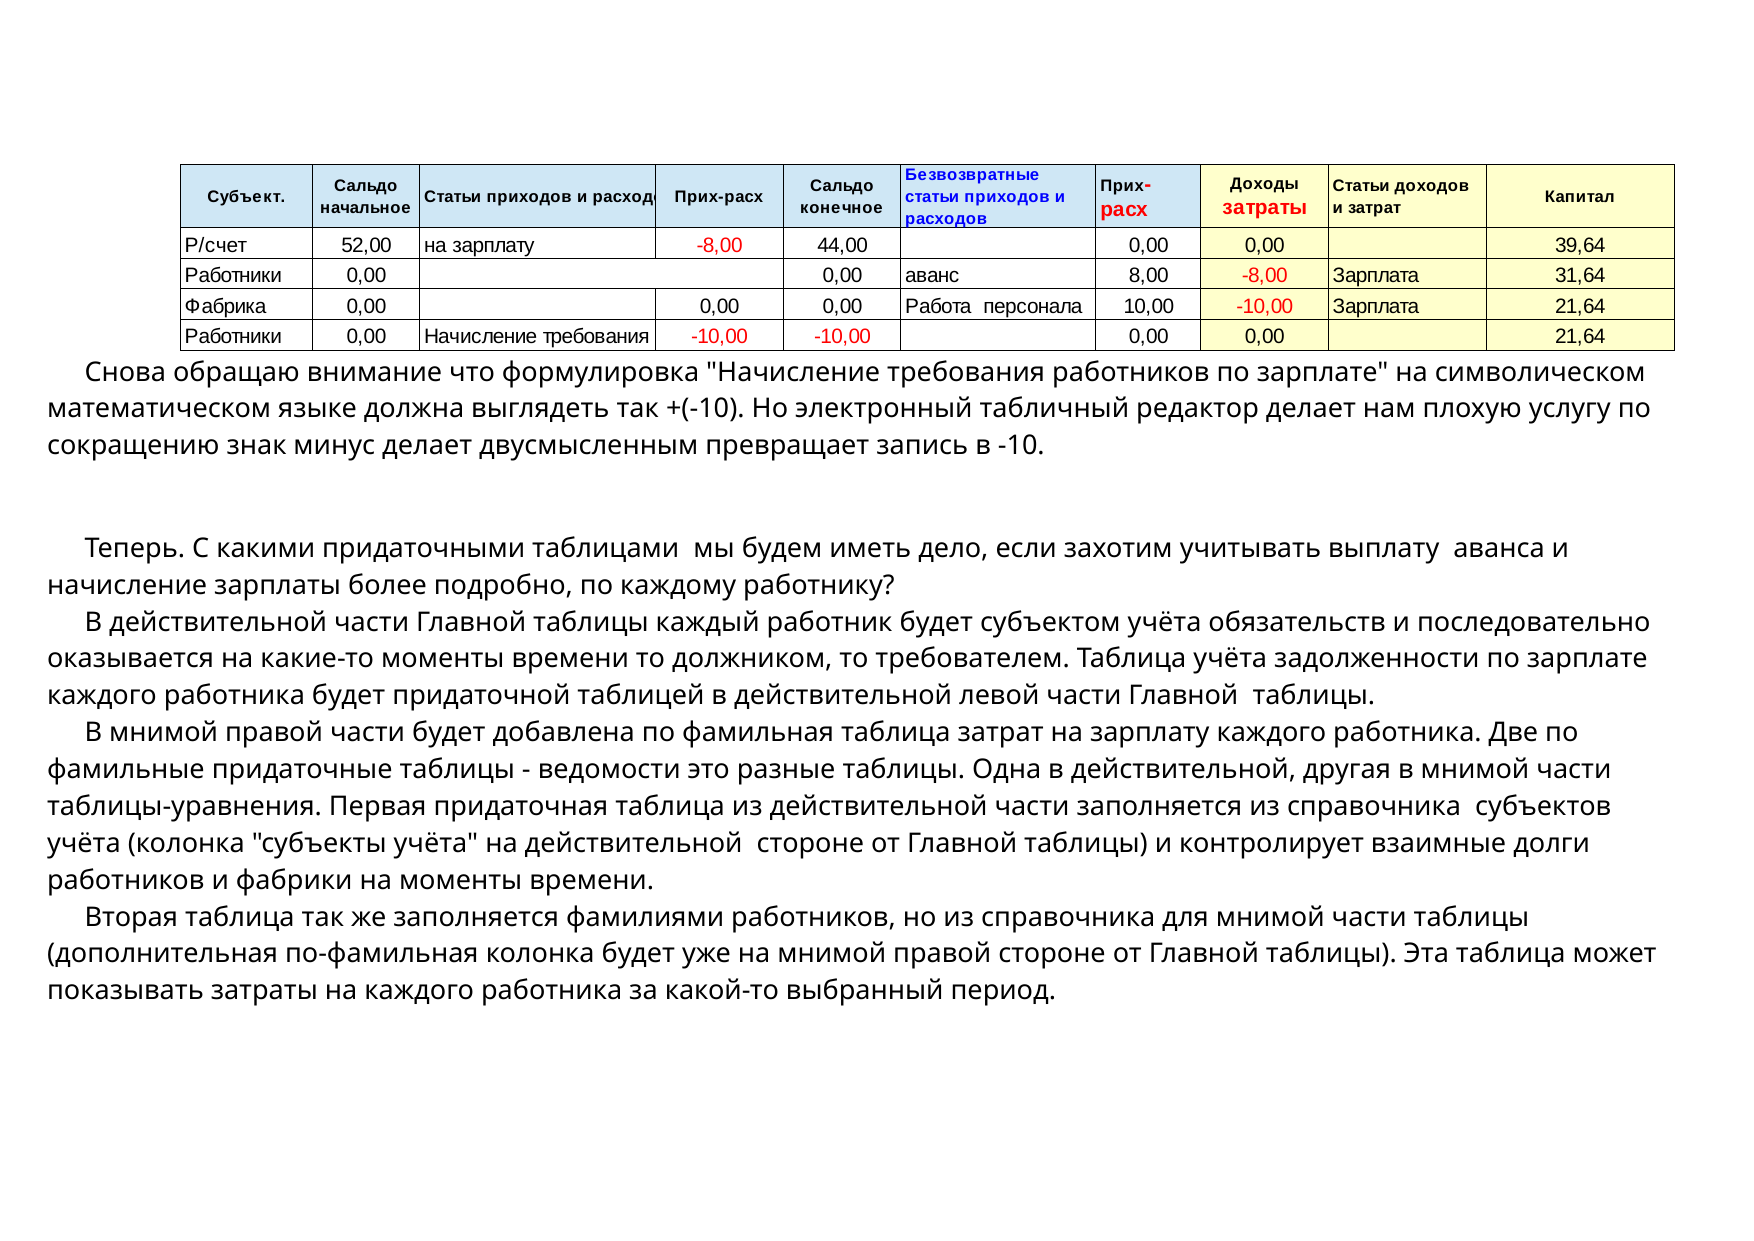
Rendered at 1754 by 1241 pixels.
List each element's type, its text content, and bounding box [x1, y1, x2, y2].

text В действительной части Главной таблицы каждый работник будет субъектом учёта обязательств и последовательно оказывается на какие-то моменты времени то должником, то требователем. Таблица учёта задолженности по зарплате каждого работника будет придаточной таблицей в действительной левой части Главной таблицы. [47, 602, 1676, 713]
text Вторая таблица так же заполняется фамилиями работников, но из справочника для мнимой части таблицы (дополнительная по-фамильная колонка будет уже на мнимой правой стороне от Главной таблицы). Эта таблица может показывать затраты на каждого работника за какой-то выбранный период. [47, 897, 1676, 1008]
text В мнимой правой части будет добавлена по фамильная таблица затрат на зарплату каждого работника. Две по фамильные придаточные таблицы - ведомости это разные таблицы. Одна в действительной, другая в мнимой части таблицы-уравнения. Первая придаточная таблица из действительной части заполняется из справочника субъектов учёта (колонка "субъекты учёта" на действительной стороне от Главной таблицы) и контролирует взаимные долги работников и фабрики на моменты времени. [47, 713, 1676, 897]
text Теперь. С какими придаточными таблицами мы будем иметь дело, если захотим учитывать выплату аванса и начисление зарплаты более подробно, по каждому работнику? [47, 528, 1676, 602]
text Снова обращаю внимание что формулировка "Начисление требования работников по зарплате" на символическом математическом языке должна выглядеть так +(-10). Но электронный табличный редактор делает нам плохую услугу по сокращению знак минус делает двусмысленным превращает запись в -10. [47, 164, 1676, 463]
